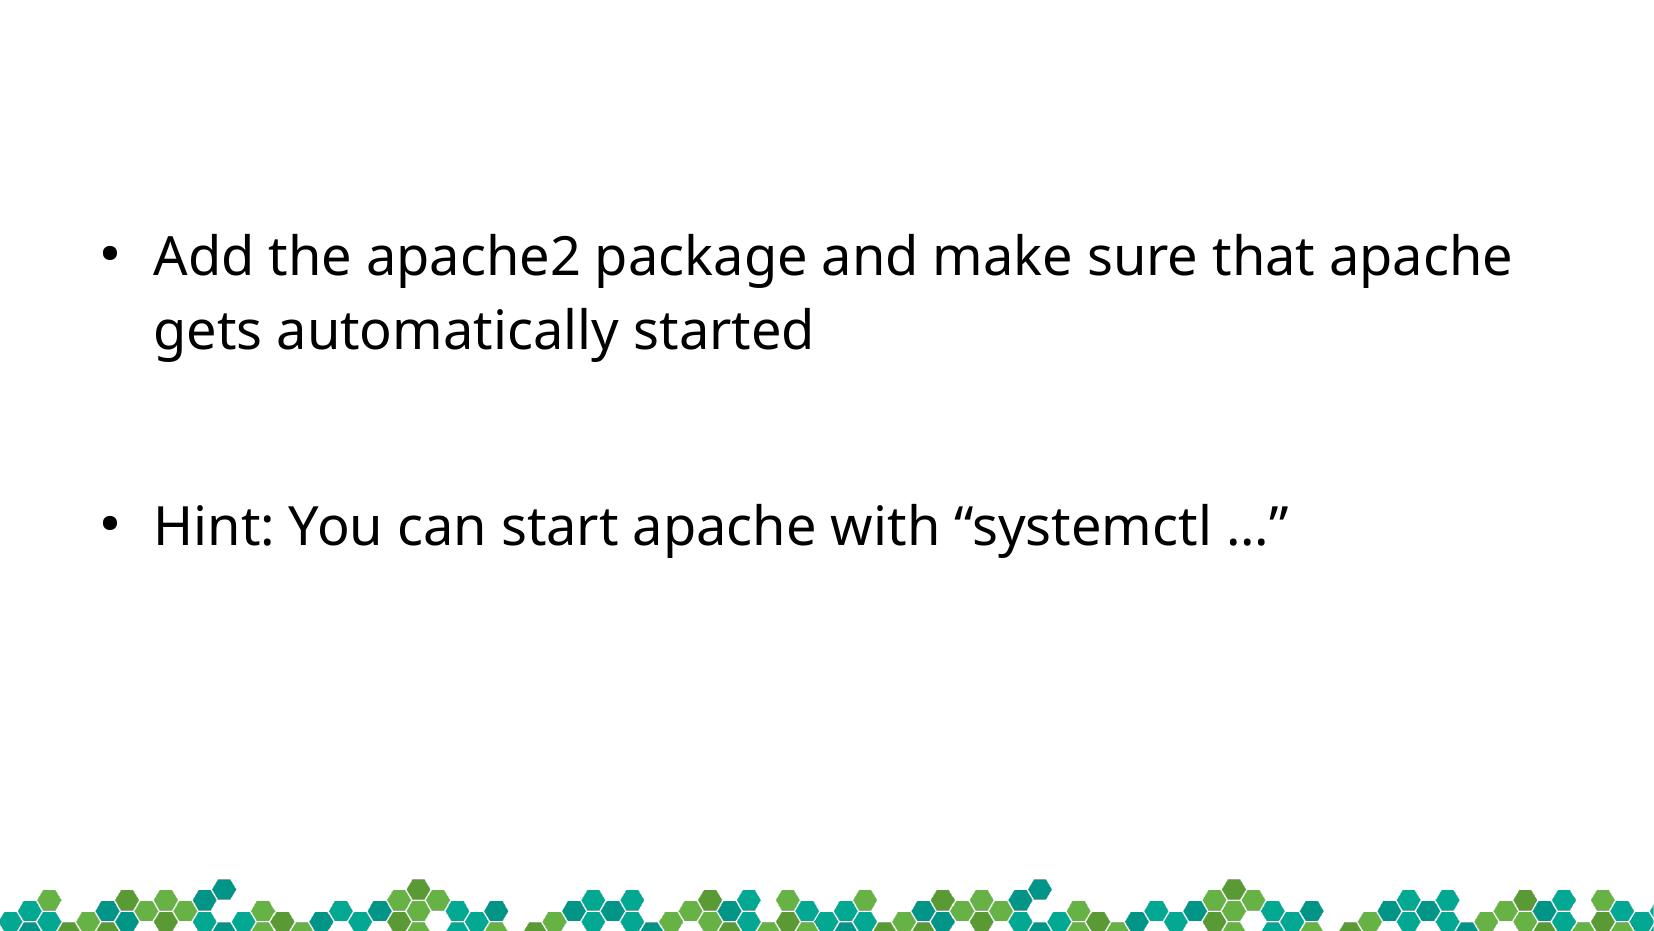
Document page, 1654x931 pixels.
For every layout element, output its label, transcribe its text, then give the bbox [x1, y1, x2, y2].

picture [0, 871, 1654, 931]
list Add the apache2 package and make sure that apache gets automatically started Hint: You can start apache with “systemctl ...” [82, 217, 1571, 855]
